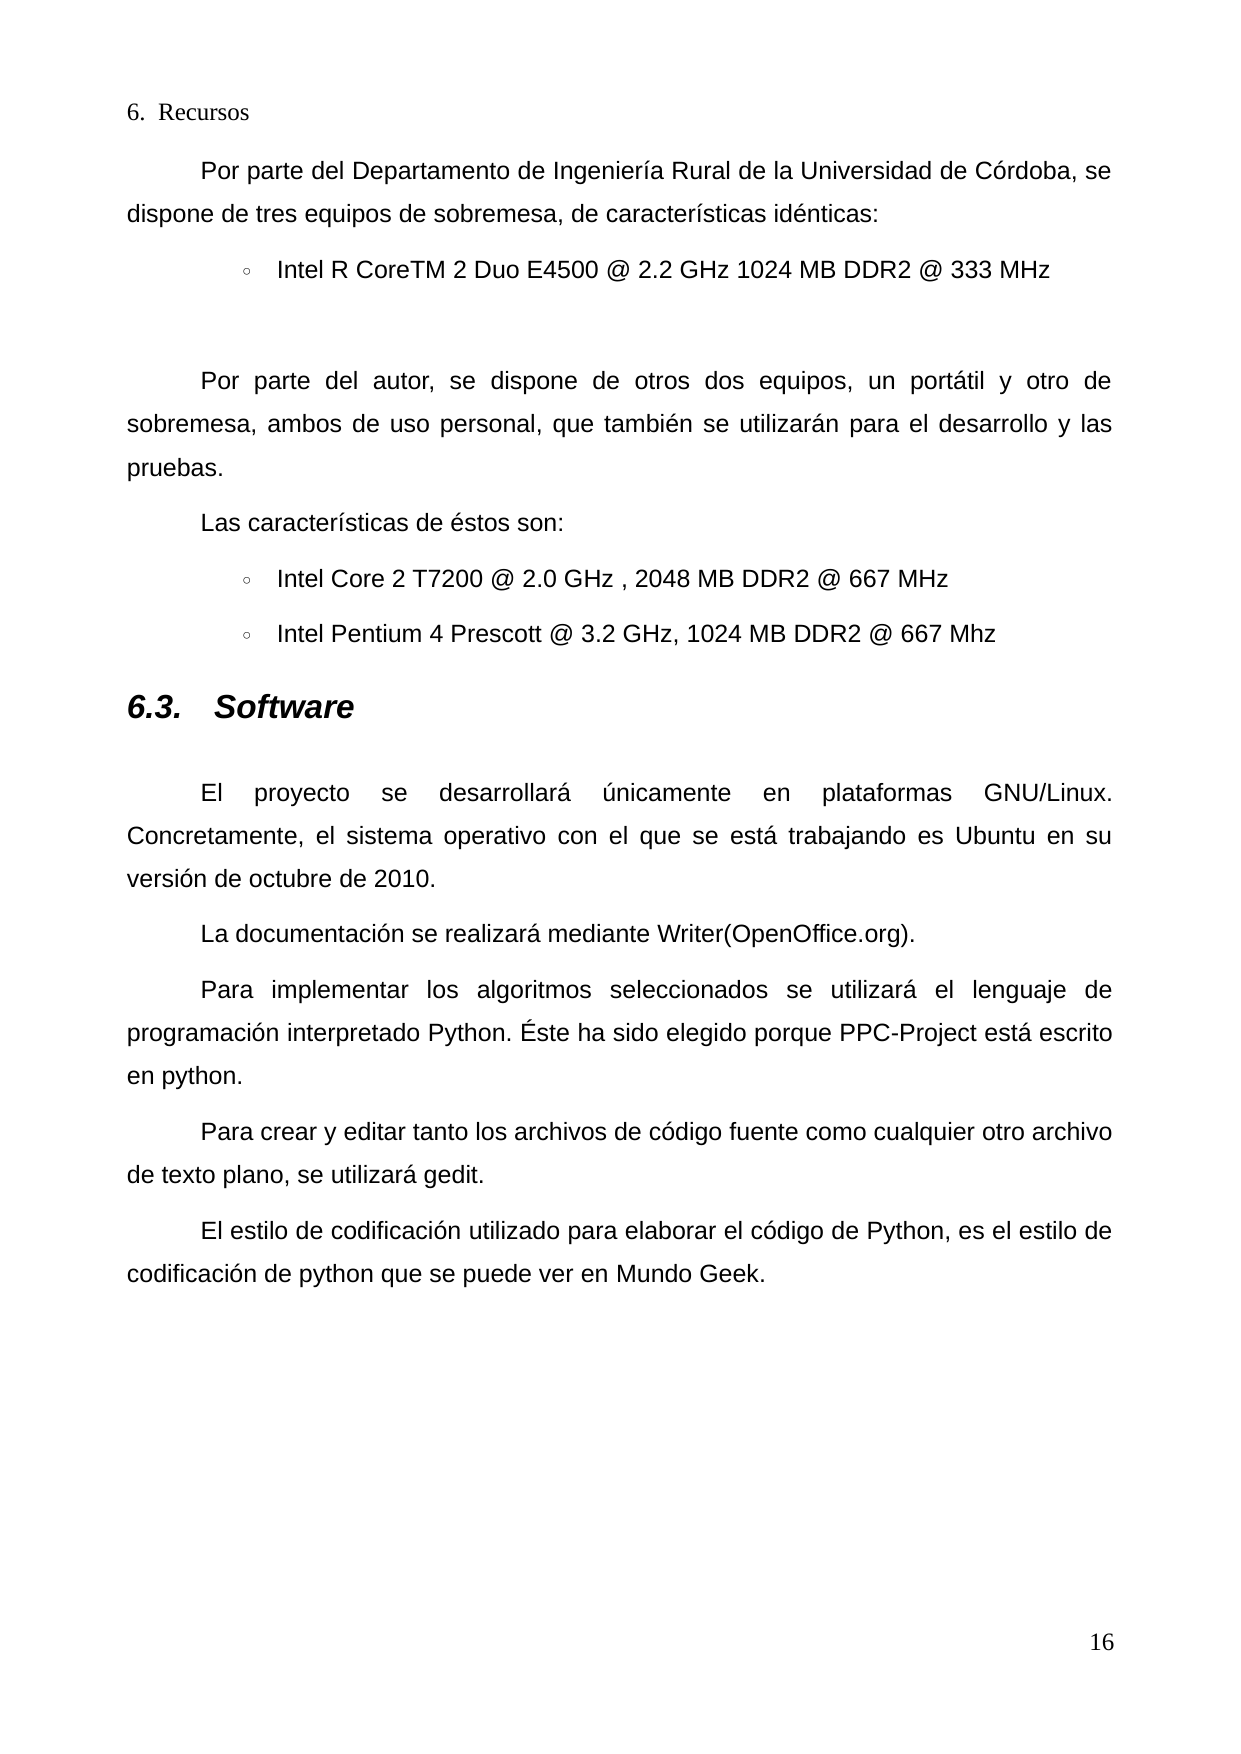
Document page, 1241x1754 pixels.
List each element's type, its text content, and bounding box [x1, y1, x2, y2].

list Intel R CoreTM 2 Duo E4500 @ 2.2 GHz 1024 MB DDR2 @ 333 MHz [239, 255, 1114, 284]
text El estilo de codificación utilizado para elaborar el código de Python, es el estilo de codificación de python que se puede ver en Mundo Geek. [127, 1216, 1114, 1287]
list Intel Core 2 T7200 @ 2.0 GHz , 2048 MB DDR2 @ 667 MHz [239, 564, 1114, 592]
text Las características de éstos son: [127, 508, 1114, 537]
subtitle Software [127, 687, 1114, 725]
text Por parte del autor, se dispone de otros dos equipos, un portátil y otro de sobremesa, ambos de uso personal, que también se utilizarán para el desarrollo y las pruebas. [127, 366, 1114, 481]
text La documentación se realizará mediante Writer(OpenOffice.org). [127, 919, 1114, 948]
list Intel Pentium 4 Prescott @ 3.2 GHz, 1024 MB DDR2 @ 667 Mhz [239, 619, 1114, 648]
text El proyecto se desarrollará únicamente en plataformas GNU/Linux. Concretamente, el sistema operativo con el que se está trabajando es Ubuntu en su versión de octubre de 2010. [127, 777, 1114, 892]
text Por parte del Departamento de Ingeniería Rural de la Universidad de Córdoba, se dispone de tres equipos de sobremesa, de características idénticas: [127, 156, 1114, 228]
text Para implementar los algoritmos seleccionados se utilizará el lenguaje de programación interpretado Python. Éste ha sido elegido porque PPC-Project está escrito en python. [127, 975, 1114, 1090]
text Para crear y editar tanto los archivos de código fuente como cualquier otro archivo de texto plano, se utilizará gedit. [127, 1117, 1114, 1189]
